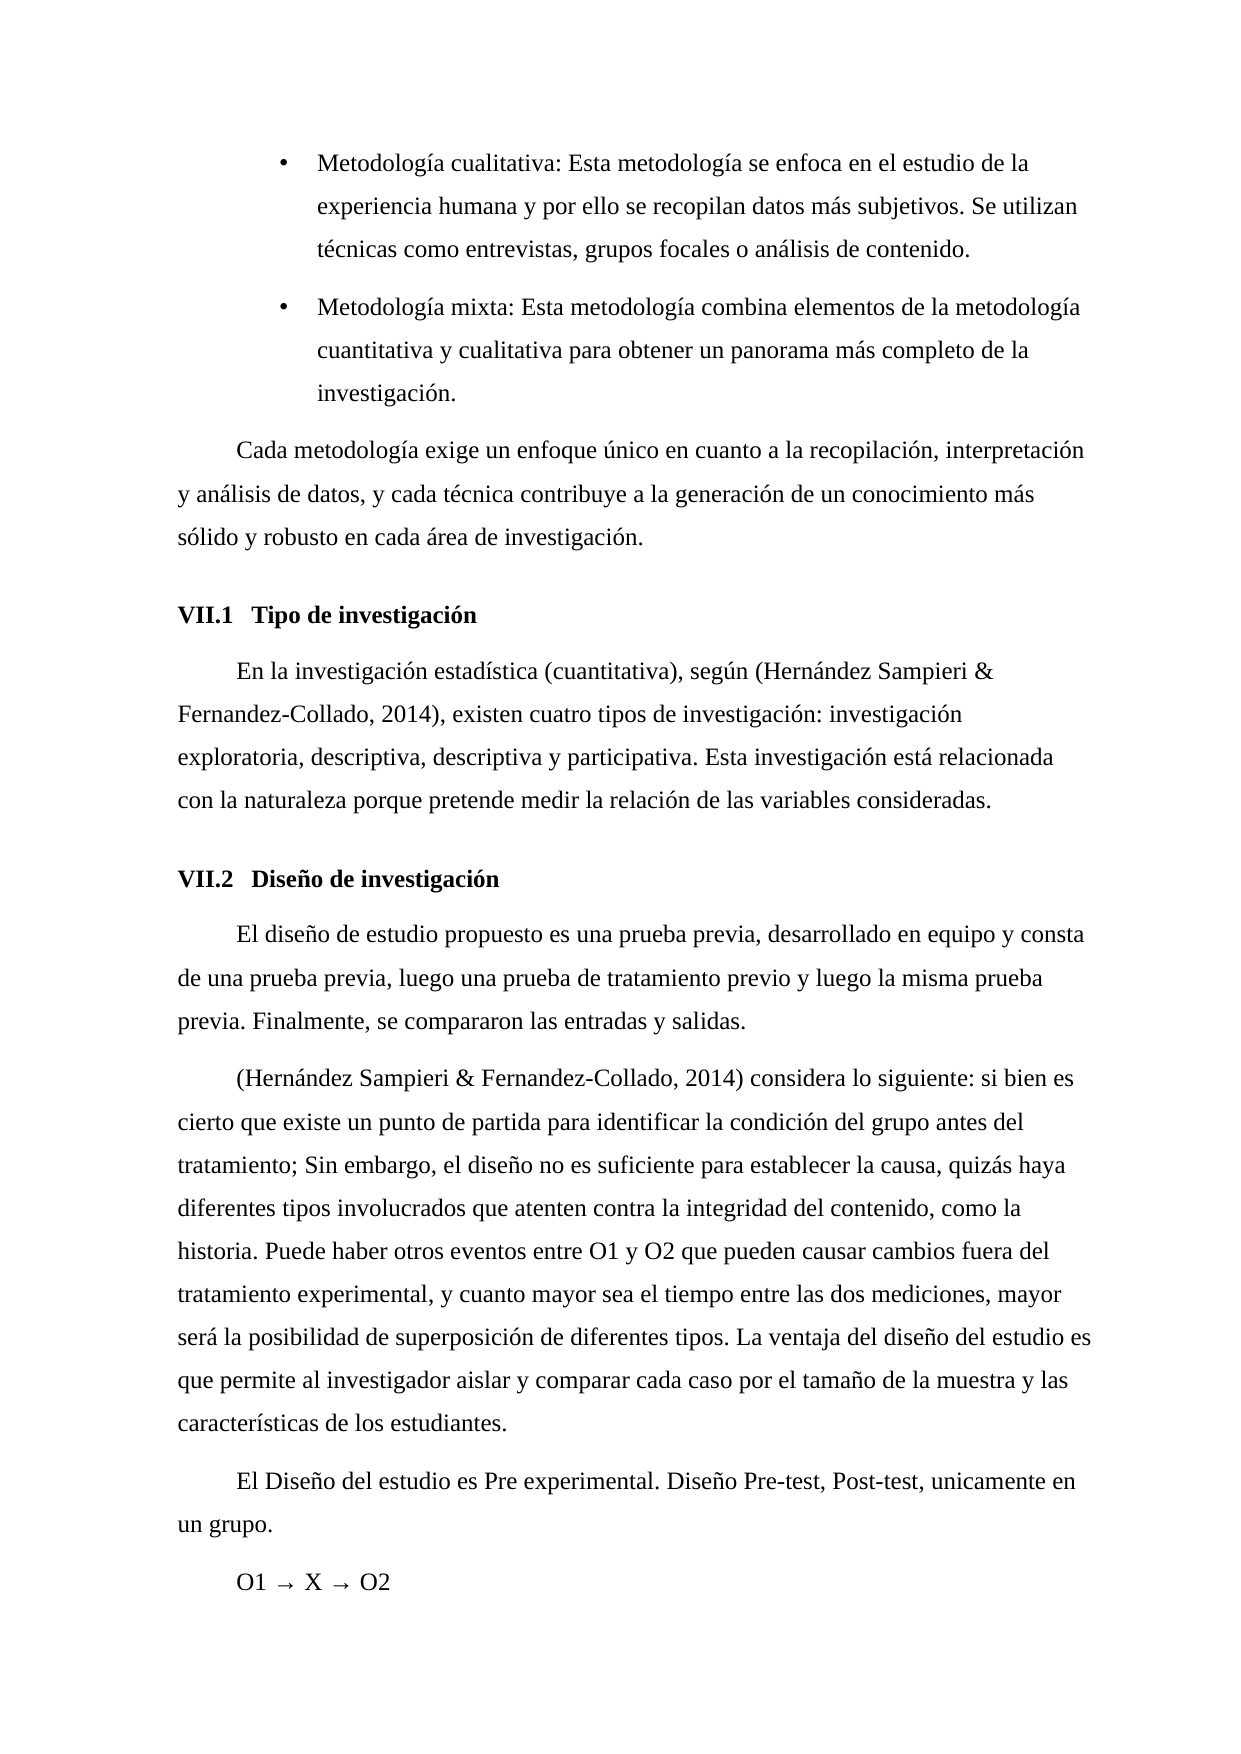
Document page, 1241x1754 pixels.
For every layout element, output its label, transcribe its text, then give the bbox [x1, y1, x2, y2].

list Metodología cualitativa: Esta metodología se enfoca en el estudio de la experiencia humana y por ello se recopilan datos más subjetivos. Se utilizan técnicas como entrevistas, grupos focales o análisis de contenido. [279, 148, 1093, 263]
text (Hernández Sampieri & Fernandez-Collado, 2014) considera lo siguiente: si bien es cierto que existe un punto de partida para identificar la condición del grupo antes del tratamiento; Sin embargo, el diseño no es suficiente para establecer la causa, quizás haya diferentes tipos involucrados que atenten contra la integridad del contenido, como la historia. Puede haber otros eventos entre O1 y O2 que pueden causar cambios fuera del tratamiento experimental, y cuanto mayor sea el tiempo entre las dos mediciones, mayor será la posibilidad de superposición de diferentes tipos. La ventaja del diseño del estudio es que permite al investigador aislar y comparar cada caso por el tamaño de la muestra y las características de los estudiantes. [177, 1063, 1093, 1437]
subtitle Diseño de investigación [177, 864, 1093, 893]
text O1 → X → O2 [177, 1567, 1093, 1596]
list Metodología mixta: Esta metodología combina elementos de la metodología cuantitativa y cualitativa para obtener un panorama más completo de la investigación. [279, 292, 1093, 407]
text Cada metodología exige un enfoque único en cuanto a la recopilación, interpretación y análisis de datos, y cada técnica contribuye a la generación de un conocimiento más sólido y robusto en cada área de investigación. [177, 436, 1093, 551]
text El Diseño del estudio es Pre experimental. Diseño Pre-test, Post-test, unicamente en un grupo. [177, 1466, 1093, 1538]
text En la investigación estadística (cuantitativa), según (Hernández Sampieri & Fernandez-Collado, 2014), existen cuatro tipos de investigación: investigación exploratoria, descriptiva, descriptiva y participativa. Esta investigación está relacionada con la naturaleza porque pretende medir la relación de las variables consideradas. [177, 656, 1093, 814]
text El diseño de estudio propuesto es una prueba previa, desarrollado en equipo y consta de una prueba previa, luego una prueba de tratamiento previo y luego la misma prueba previa. Finalmente, se compararon las entradas y salidas. [177, 919, 1093, 1034]
subtitle Tipo de investigación [177, 600, 1093, 629]
